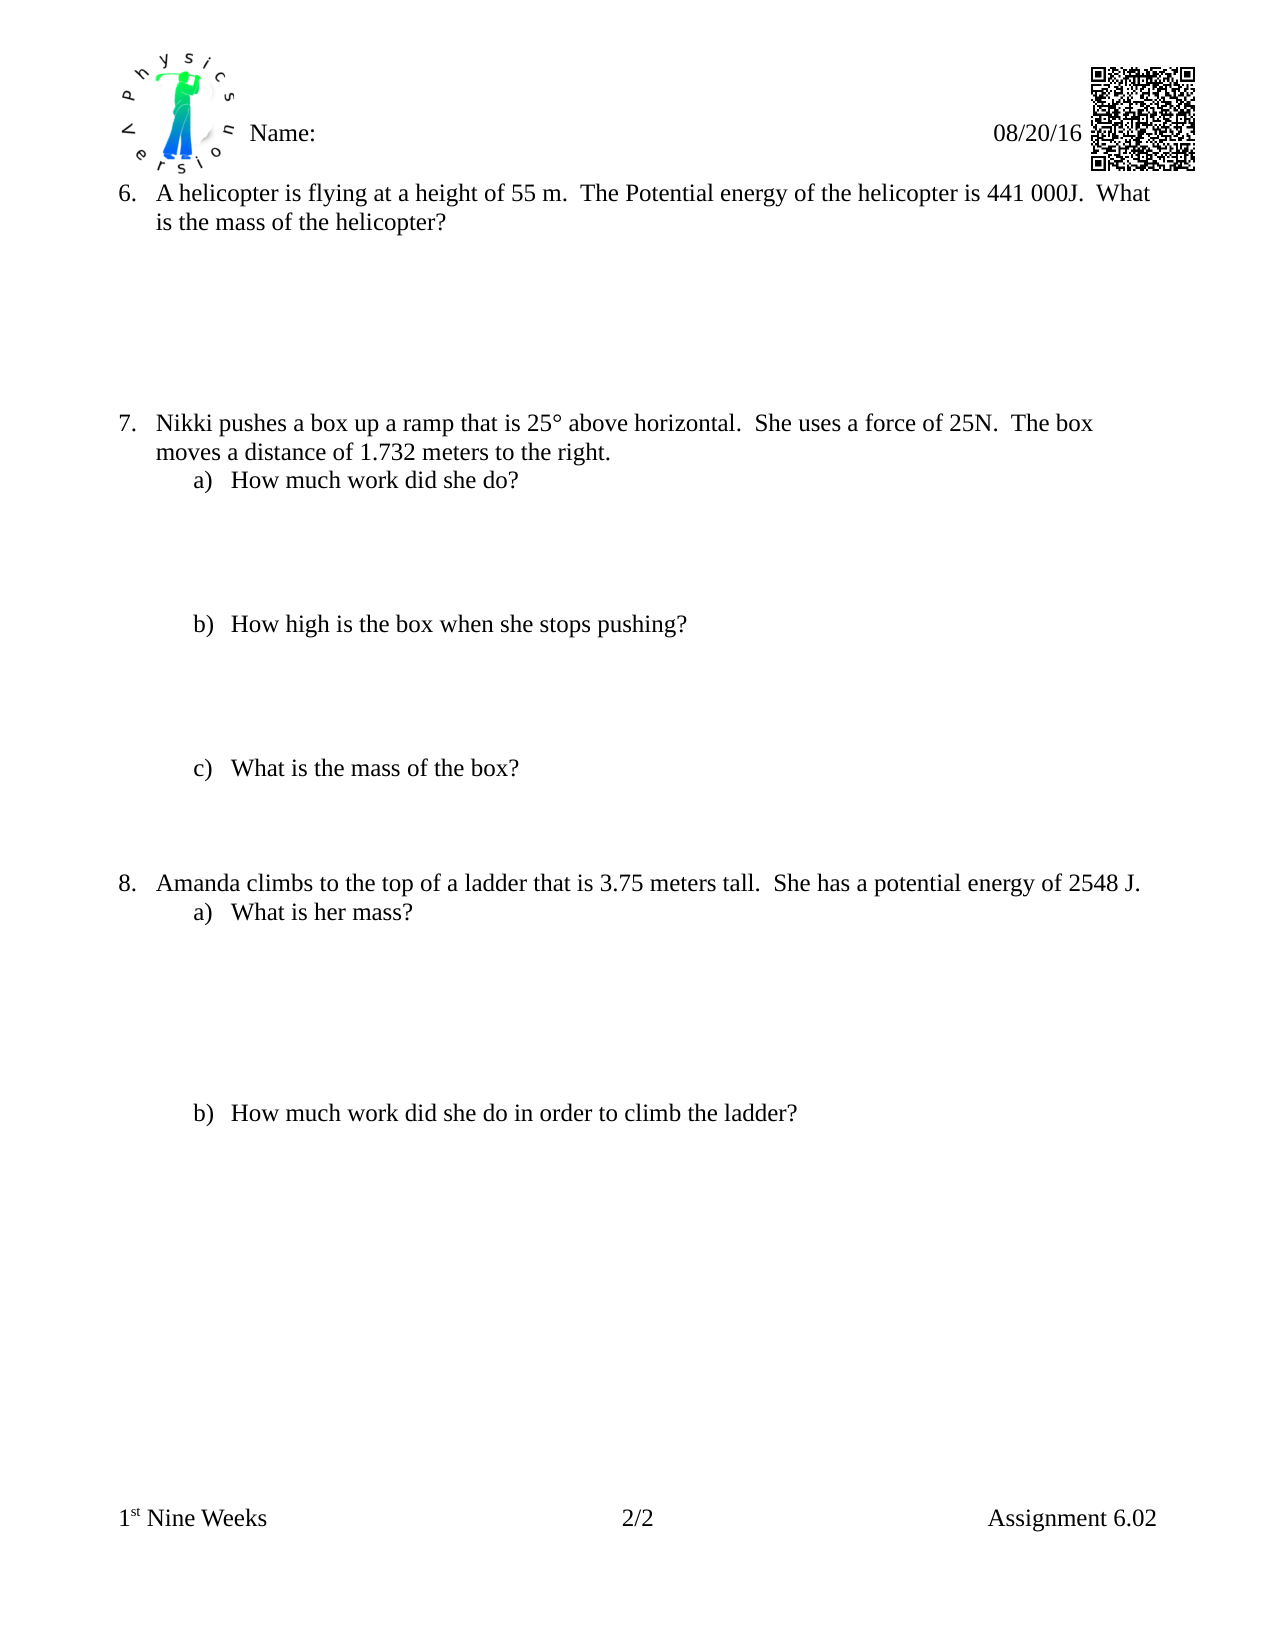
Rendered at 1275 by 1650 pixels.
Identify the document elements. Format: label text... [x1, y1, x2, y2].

list How much work did she do? [193, 466, 1157, 494]
picture [121, 53, 235, 174]
list How much work did she do in order to climb the ladder? [193, 1098, 1157, 1127]
list Amanda climbs to the top of a ladder that is 3.75 meters tall. She has a potential energy of 2548 J. [118, 868, 1157, 897]
list Nikki pushes a box up a ramp that is 25° above horizontal. She uses a force of 25N. The box moves a distance of 1.732 meters to the right. [118, 408, 1157, 466]
list A helicopter is flying at a height of 55 m. The Potential energy of the helicopter is 441 000J. What is the mass of the helicopter? [118, 176, 1157, 236]
picture [1082, 58, 1203, 179]
list What is the mass of the box? [193, 753, 1157, 782]
list How high is the box when she stops pushing? [193, 609, 1157, 638]
list What is her mass? [193, 897, 1157, 926]
